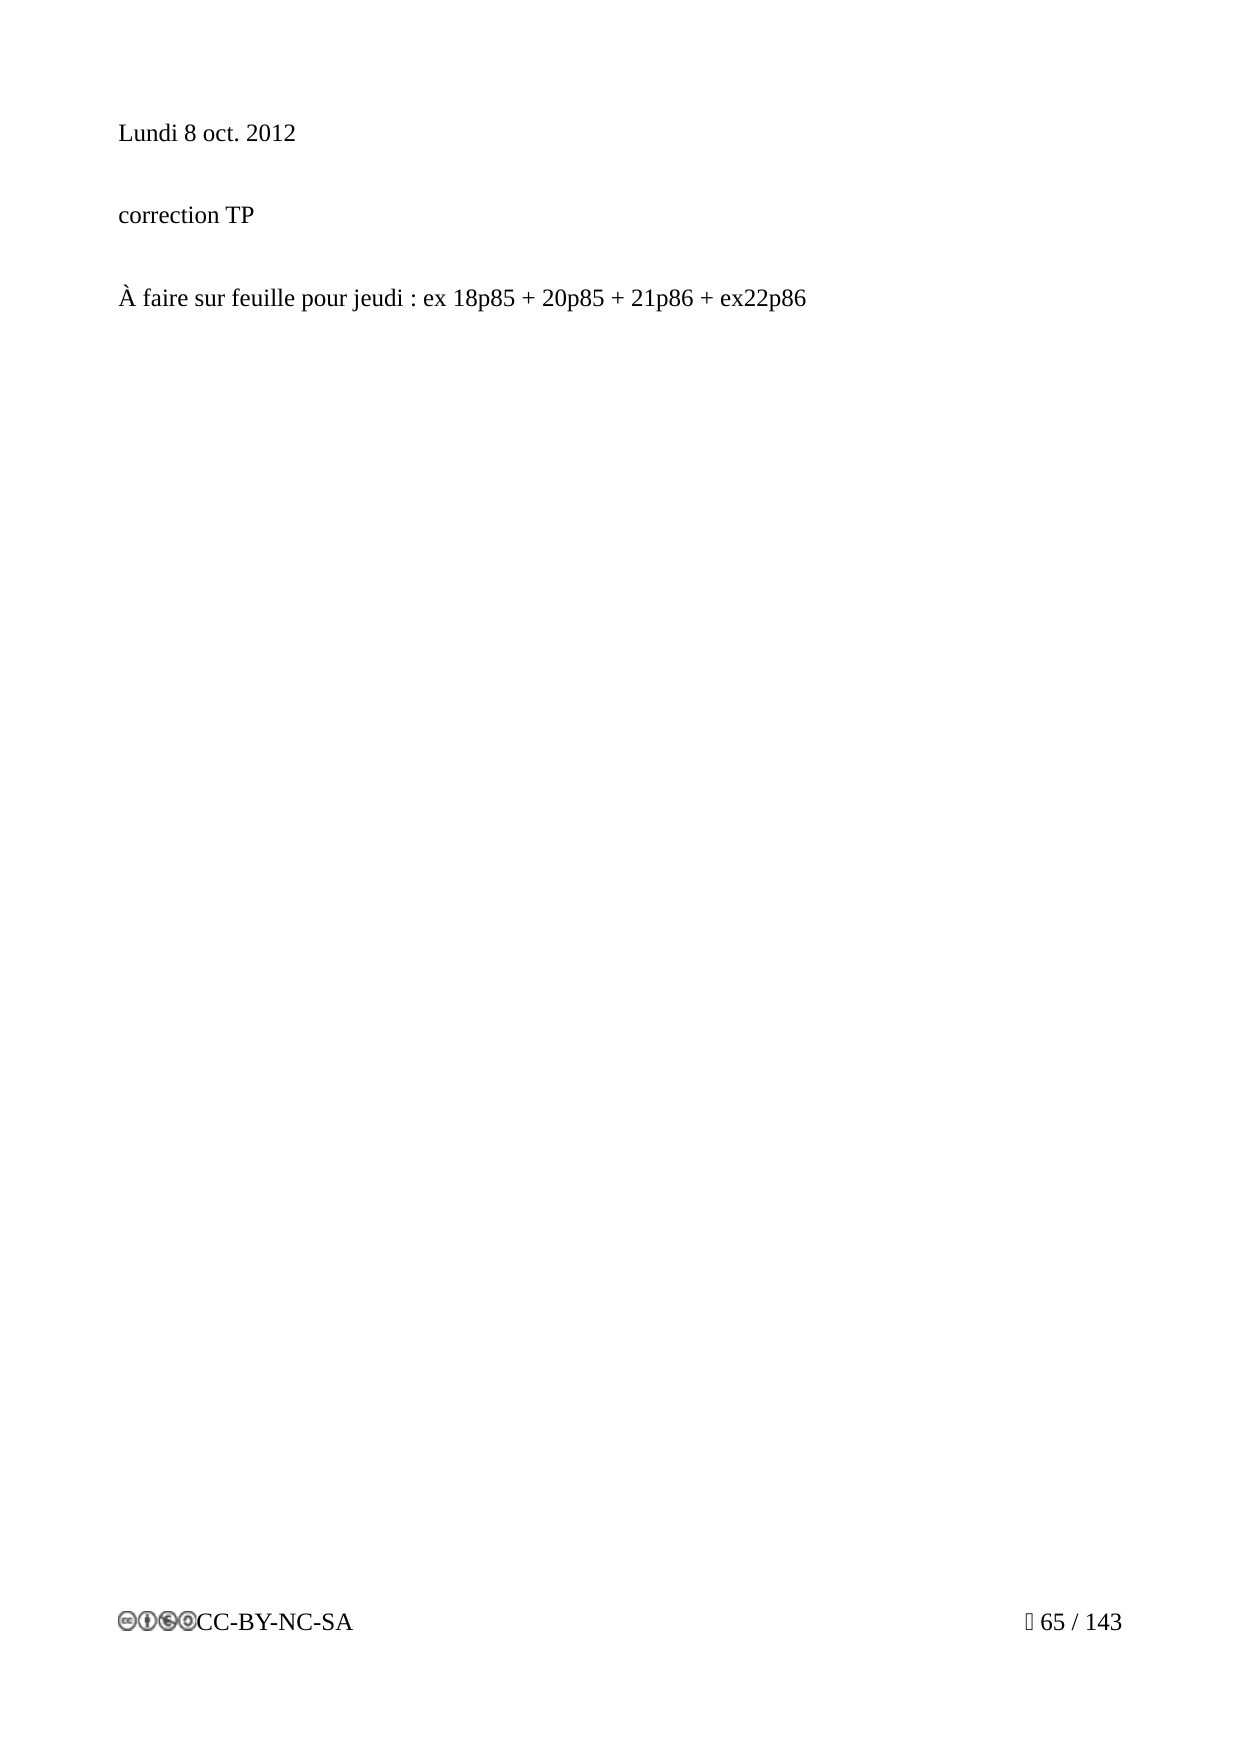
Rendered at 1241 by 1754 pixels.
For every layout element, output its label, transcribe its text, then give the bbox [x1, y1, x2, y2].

text À faire sur feuille pour jeudi : ex 18p85 + 20p85 + 21p86 + ex22p86 [118, 283, 1122, 312]
picture [118, 1611, 197, 1631]
text Lundi 8 oct. 2012 [118, 118, 1122, 147]
text correction TP [118, 201, 1122, 229]
